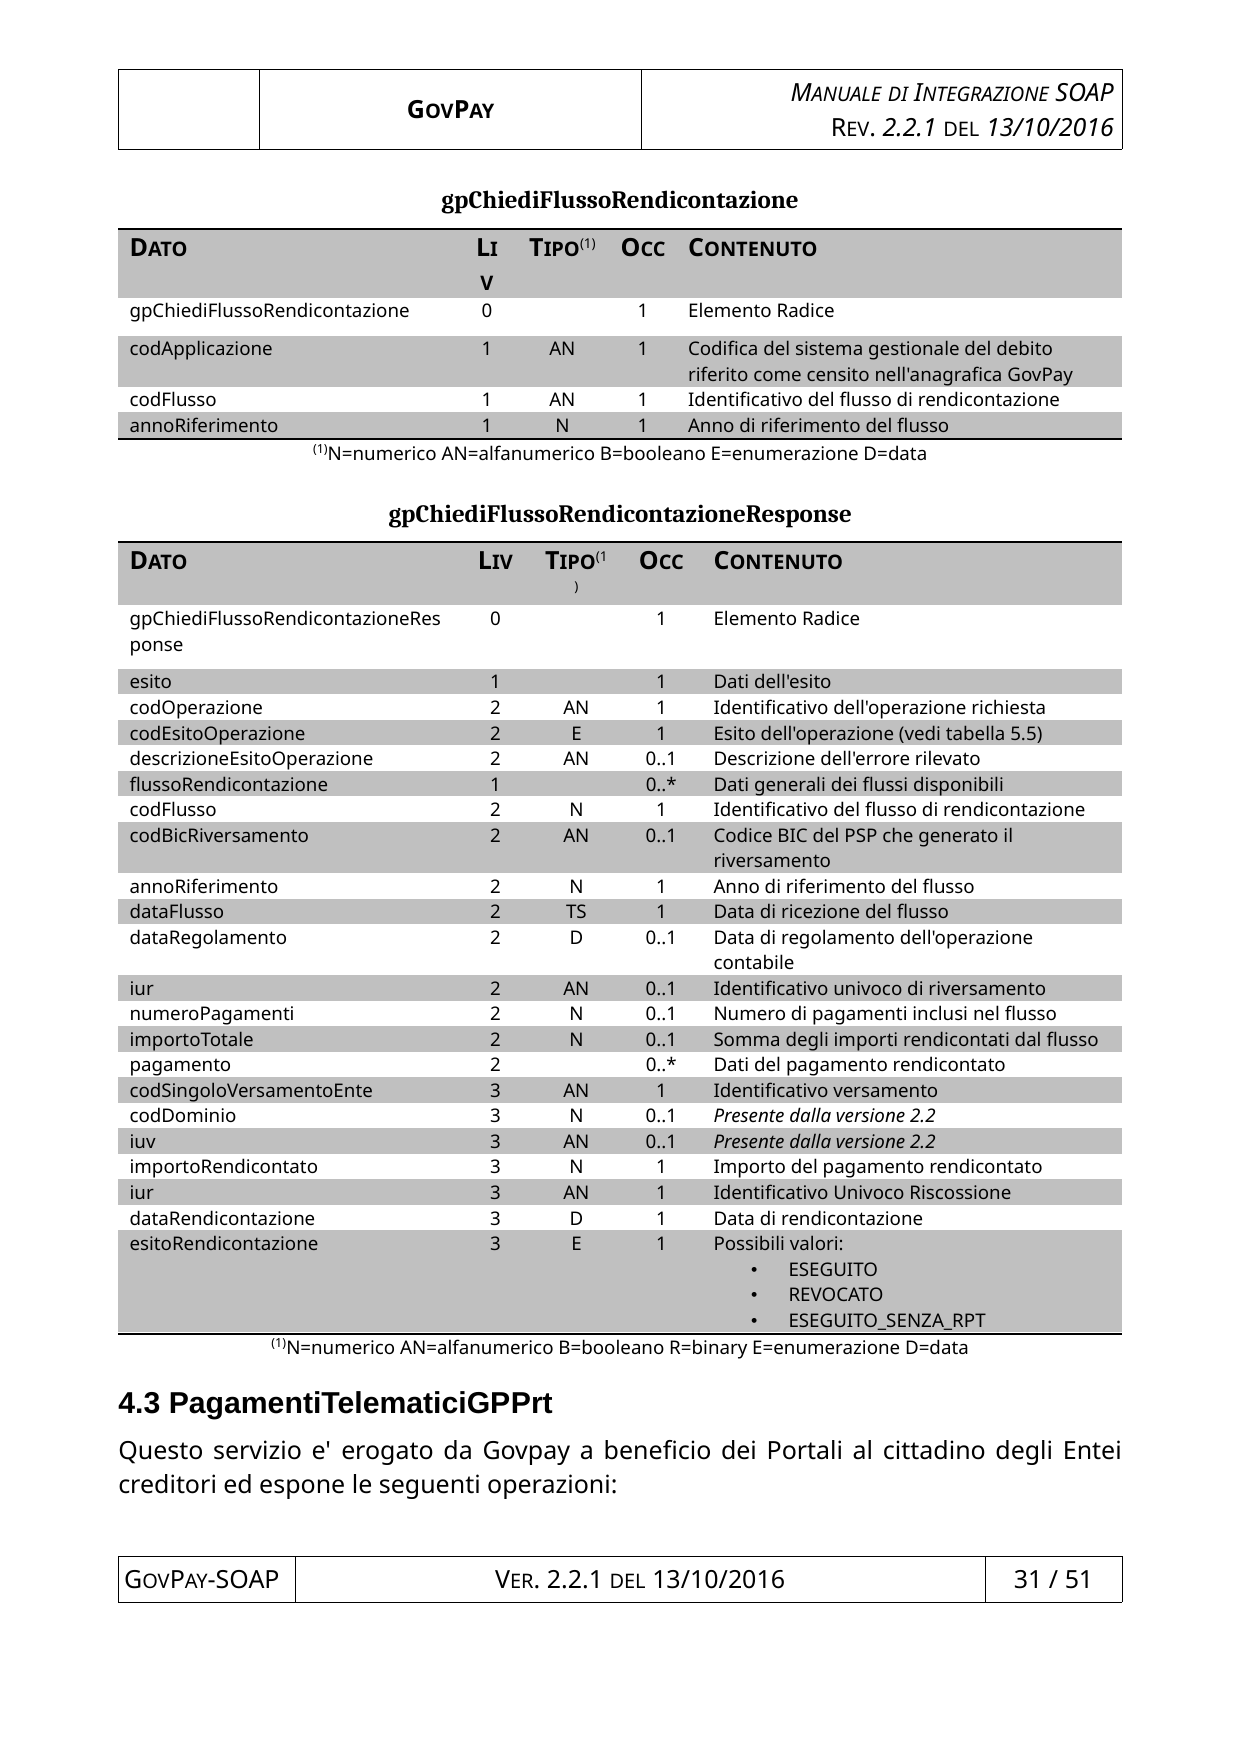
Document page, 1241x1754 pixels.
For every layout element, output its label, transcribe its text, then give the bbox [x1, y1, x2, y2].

table_cell codFlusso [118, 796, 458, 822]
table_cell Data di ricezione del flusso [702, 899, 1122, 924]
table_cell 1 [620, 873, 702, 898]
table_cell Occ [609, 230, 677, 298]
table_cell 1 [458, 387, 515, 412]
table_cell codOperazione [118, 694, 458, 720]
table_cell AN [532, 694, 620, 720]
table_cell Numero di pagamenti inclusi nel flusso [702, 1001, 1122, 1026]
table_cell dataFlusso [118, 899, 458, 924]
table_cell E [532, 720, 620, 745]
table_cell 2 [458, 1001, 532, 1026]
table_cell 1 [620, 720, 702, 745]
table_cell iuv [118, 1128, 458, 1154]
table_cell N [515, 412, 609, 438]
table_cell Dati del pagamento rendicontato [702, 1052, 1122, 1077]
table_cell 2 [458, 899, 532, 924]
table_cell 3 [458, 1230, 532, 1332]
table_cell esito [118, 669, 458, 694]
table_cell 1 [620, 694, 702, 720]
table_cell annoRiferimento [118, 412, 458, 438]
table_cell 3 [458, 1077, 532, 1103]
table_cell Dato [118, 543, 458, 605]
table_cell Identificativo del flusso di rendicontazione [702, 796, 1122, 822]
table_cell N [532, 1103, 620, 1128]
table_cell 0..* [620, 1052, 702, 1077]
table_cell 2 [458, 924, 532, 975]
table_cell Dati dell'esito [702, 669, 1122, 694]
table_cell Anno di riferimento del flusso [677, 412, 1122, 438]
table_cell 0..1 [620, 1001, 702, 1026]
table_cell gpChiediFlussoRendicontazioneResponse [118, 605, 458, 669]
table_cell [532, 771, 620, 796]
table_cell Esito dell'operazione (vedi tabella 5.5) [702, 720, 1122, 745]
table_cell 0..1 [620, 1128, 702, 1154]
table_cell 0..* [620, 771, 702, 796]
table_cell AN [532, 745, 620, 771]
table_cell 0 [458, 605, 532, 669]
table_cell 0..1 [620, 822, 702, 873]
table_cell 1 [458, 669, 532, 694]
table_cell annoRiferimento [118, 873, 458, 898]
table_cell Importo del pagamento rendicontato [702, 1154, 1122, 1179]
table_cell 2 [458, 720, 532, 745]
table_cell 2 [458, 873, 532, 898]
table_cell codDominio [118, 1103, 458, 1128]
table_cell 1 [458, 336, 515, 387]
table_cell N [532, 1001, 620, 1026]
table_cell 0..1 [620, 745, 702, 771]
table_cell Identificativo univoco di riversamento [702, 975, 1122, 1001]
table_cell AN [515, 387, 609, 412]
table_cell 1 [620, 1179, 702, 1205]
table_cell N [532, 1026, 620, 1052]
table_cell descrizioneEsitoOperazione [118, 745, 458, 771]
table_cell Liv [458, 230, 515, 298]
table_cell Somma degli importi rendicontati dal flusso [702, 1026, 1122, 1052]
table_cell 2 [458, 745, 532, 771]
table_cell Data di rendicontazione [702, 1205, 1122, 1230]
table_cell 1 [620, 669, 702, 694]
table_cell Identificativo versamento [702, 1077, 1122, 1103]
table_cell [532, 669, 620, 694]
table_cell 1 [620, 796, 702, 822]
table_cell AN [532, 1077, 620, 1103]
table_cell D [532, 1205, 620, 1230]
table_cell Identificativo dell'operazione richiesta [702, 694, 1122, 720]
table_cell codFlusso [118, 387, 458, 412]
table_cell E [532, 1230, 620, 1332]
table_cell Codifica del sistema gestionale del debito riferito come censito nell'anagrafica GovPay [677, 336, 1122, 387]
table_cell dataRendicontazione [118, 1205, 458, 1230]
table_cell [532, 1052, 620, 1077]
table_cell Tipo(1) [515, 230, 609, 298]
table_cell Presente dalla versione 2.2 [702, 1128, 1122, 1154]
table_cell 0..1 [620, 924, 702, 975]
table_cell 3 [458, 1205, 532, 1230]
table_cell 1 [620, 1230, 702, 1332]
table_cell 1 [620, 1154, 702, 1179]
table_cell N [532, 873, 620, 898]
table_cell Liv [458, 543, 532, 605]
table_cell Dati generali dei flussi disponibili [702, 771, 1122, 796]
table_cell Elemento Radice [677, 298, 1122, 336]
table_cell Identificativo del flusso di rendicontazione [677, 387, 1122, 412]
table_cell dataRegolamento [118, 924, 458, 975]
table_cell 2 [458, 694, 532, 720]
table_cell N [532, 796, 620, 822]
table_cell codSingoloVersamentoEnte [118, 1077, 458, 1103]
table_cell esitoRendicontazione [118, 1230, 458, 1332]
table_cell flussoRendicontazione [118, 771, 458, 796]
table_cell codApplicazione [118, 336, 458, 387]
table_cell 1 [620, 899, 702, 924]
table_cell Descrizione dell'errore rilevato [702, 745, 1122, 771]
table_cell AN [532, 1179, 620, 1205]
table_cell pagamento [118, 1052, 458, 1077]
table_cell 1 [620, 1205, 702, 1230]
table_cell 0..1 [620, 1026, 702, 1052]
table_cell Presente dalla versione 2.2 [702, 1103, 1122, 1128]
table_cell AN [515, 336, 609, 387]
table_cell [532, 605, 620, 669]
text (1)N=numerico AN=alfanumerico B=booleano E=enumerazione D=data [118, 440, 1122, 465]
table_cell AN [532, 1128, 620, 1154]
table_cell codEsitoOperazione [118, 720, 458, 745]
table_cell 3 [458, 1103, 532, 1128]
table_cell Elemento Radice [702, 605, 1122, 669]
table_cell D [532, 924, 620, 975]
table_cell 3 [458, 1154, 532, 1179]
table_cell Codice BIC del PSP che generato il riversamento [702, 822, 1122, 873]
table_cell 2 [458, 822, 532, 873]
table_cell 3 [458, 1128, 532, 1154]
table_cell 0..1 [620, 1103, 702, 1128]
table_cell N [532, 1154, 620, 1179]
table_cell Contenuto [702, 543, 1122, 605]
table_cell iur [118, 975, 458, 1001]
table_cell 1 [620, 605, 702, 669]
table_header gpChiediFlussoRendicontazioneResponse [118, 500, 1122, 541]
subtitle PagamentiTelematiciGPPrt [118, 1385, 1122, 1420]
table_cell importoTotale [118, 1026, 458, 1052]
text (1)N=numerico AN=alfanumerico B=booleano R=binary E=enumerazione D=data [118, 1335, 1122, 1360]
table_cell Possibili valori: ESEGUITO REVOCATO ESEGUITO_SENZA_RPT [702, 1230, 1122, 1332]
table_cell Contenuto [677, 230, 1122, 298]
table_cell Identificativo Univoco Riscossione [702, 1179, 1122, 1205]
table_cell 0..1 [620, 975, 702, 1001]
table_cell 1 [609, 336, 677, 387]
table_cell 2 [458, 1052, 532, 1077]
table_cell [515, 298, 609, 336]
table_cell 0 [458, 298, 515, 336]
table_cell 1 [458, 771, 532, 796]
table_cell TS [532, 899, 620, 924]
table_cell numeroPagamenti [118, 1001, 458, 1026]
table_cell Tipo(1) [532, 543, 620, 605]
table_cell importoRendicontato [118, 1154, 458, 1179]
table_cell 2 [458, 796, 532, 822]
table_cell 2 [458, 1026, 532, 1052]
table_cell iur [118, 1179, 458, 1205]
table_cell 1 [620, 1077, 702, 1103]
table_cell AN [532, 822, 620, 873]
table_cell Dato [118, 230, 458, 298]
table_cell 2 [458, 975, 532, 1001]
table_cell 1 [609, 298, 677, 336]
table_cell AN [532, 975, 620, 1001]
table_cell codBicRiversamento [118, 822, 458, 873]
table_cell Occ [620, 543, 702, 605]
text Questo servizio e' erogato da Govpay a beneficio dei Portali al cittadino degli Entei creditori ed espone le seguenti operazioni: [118, 1432, 1122, 1500]
table_cell 3 [458, 1179, 532, 1205]
table_cell Data di regolamento dell'operazione contabile [702, 924, 1122, 975]
table_cell gpChiediFlussoRendicontazione [118, 298, 458, 336]
table_header gpChiediFlussoRendicontazione [118, 186, 1122, 227]
table_cell 1 [458, 412, 515, 438]
table_cell Anno di riferimento del flusso [702, 873, 1122, 898]
table_cell 1 [609, 387, 677, 412]
table_cell 1 [609, 412, 677, 438]
